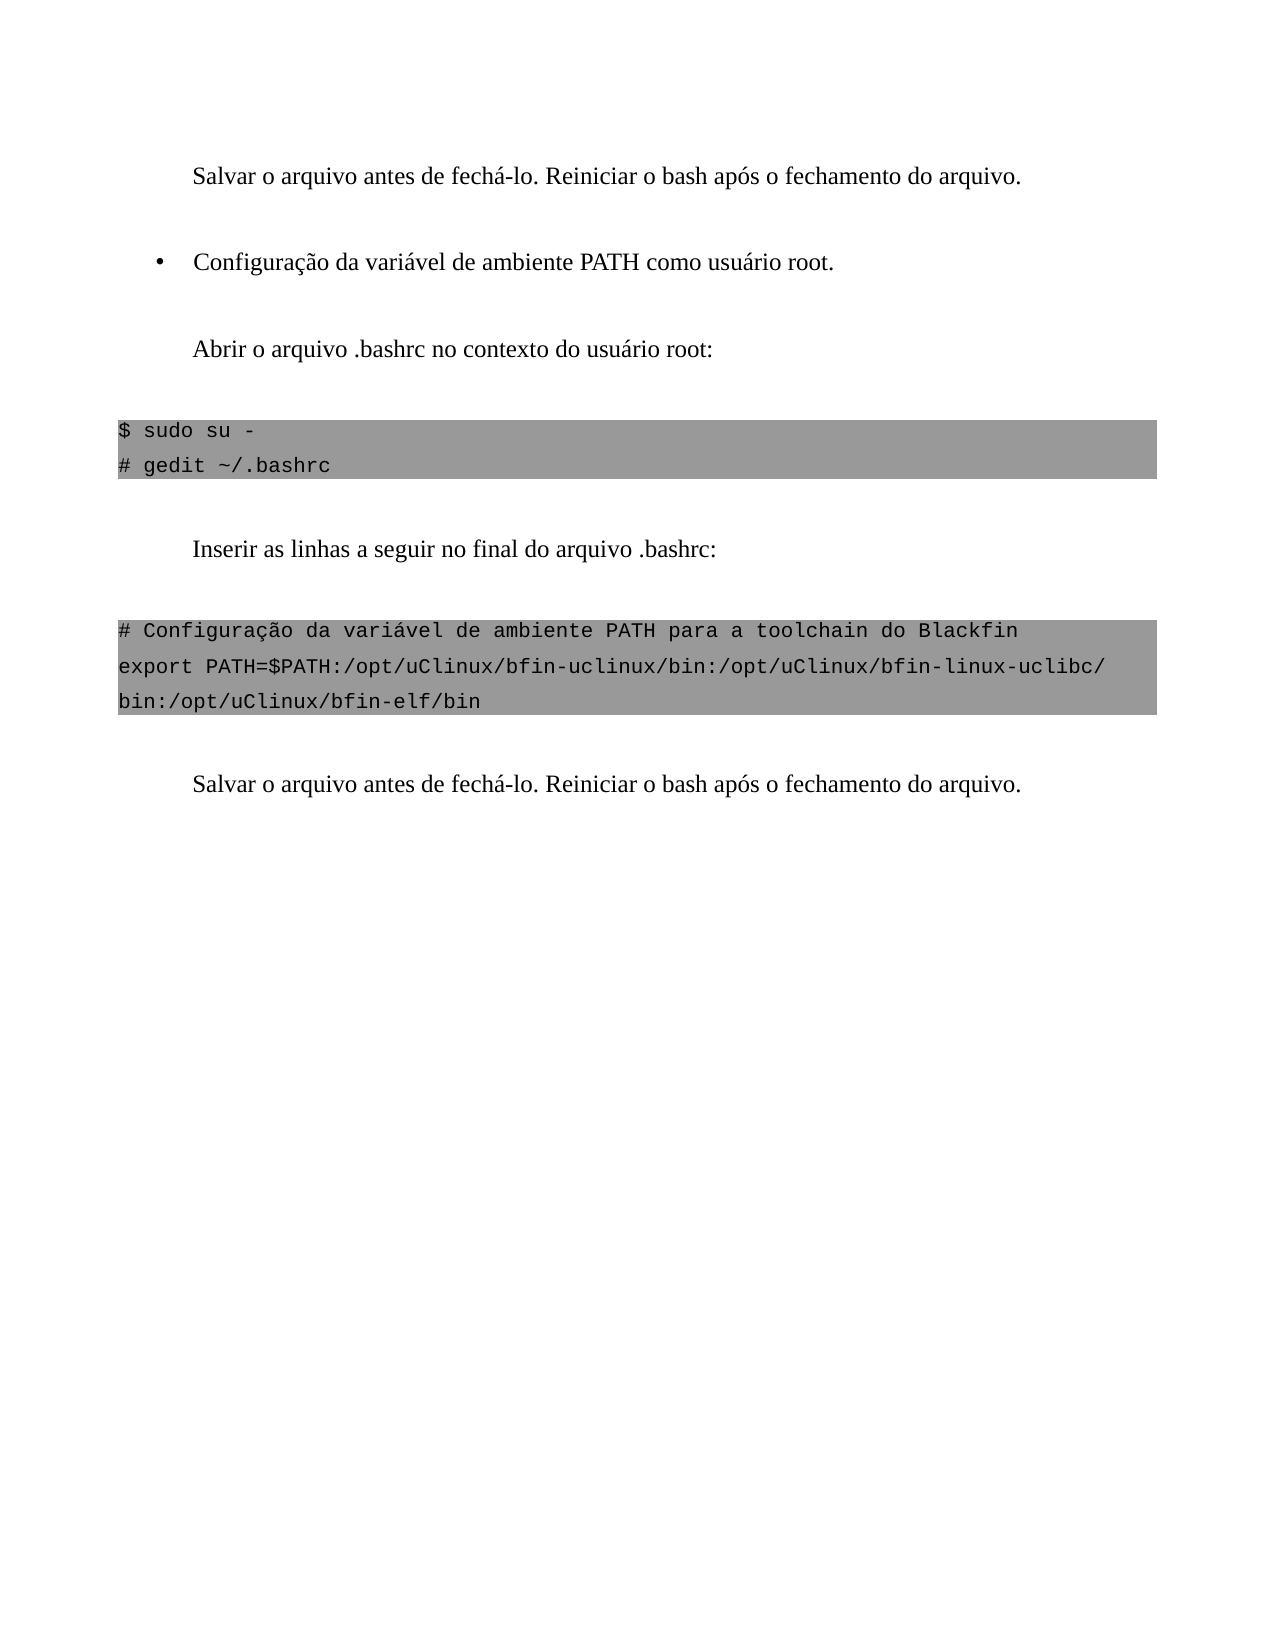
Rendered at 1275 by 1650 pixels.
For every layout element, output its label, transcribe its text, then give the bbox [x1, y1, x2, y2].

text $ sudo su - [118, 420, 1157, 444]
text Abrir o arquivo .bashrc no contexto do usuário root: [118, 334, 1157, 362]
text # gedit ~/.bashrc [118, 455, 1157, 479]
text export PATH=$PATH:/opt/uClinux/bfin-uclinux/bin:/opt/uClinux/bfin-linux-uclibc/bin:/opt/uClinux/bfin-elf/bin [118, 656, 1157, 715]
text Salvar o arquivo antes de fechá-lo. Reiniciar o bash após o fechamento do arquivo. [118, 769, 1157, 798]
text Inserir as linhas a seguir no final do arquivo .bashrc: [118, 534, 1157, 563]
list Configuração da variável de ambiente PATH como usuário root. [156, 247, 1157, 276]
text # Configuração da variável de ambiente PATH para a toolchain do Blackfin [118, 620, 1157, 644]
text Salvar o arquivo antes de fechá-lo. Reiniciar o bash após o fechamento do arquivo. [118, 161, 1157, 190]
